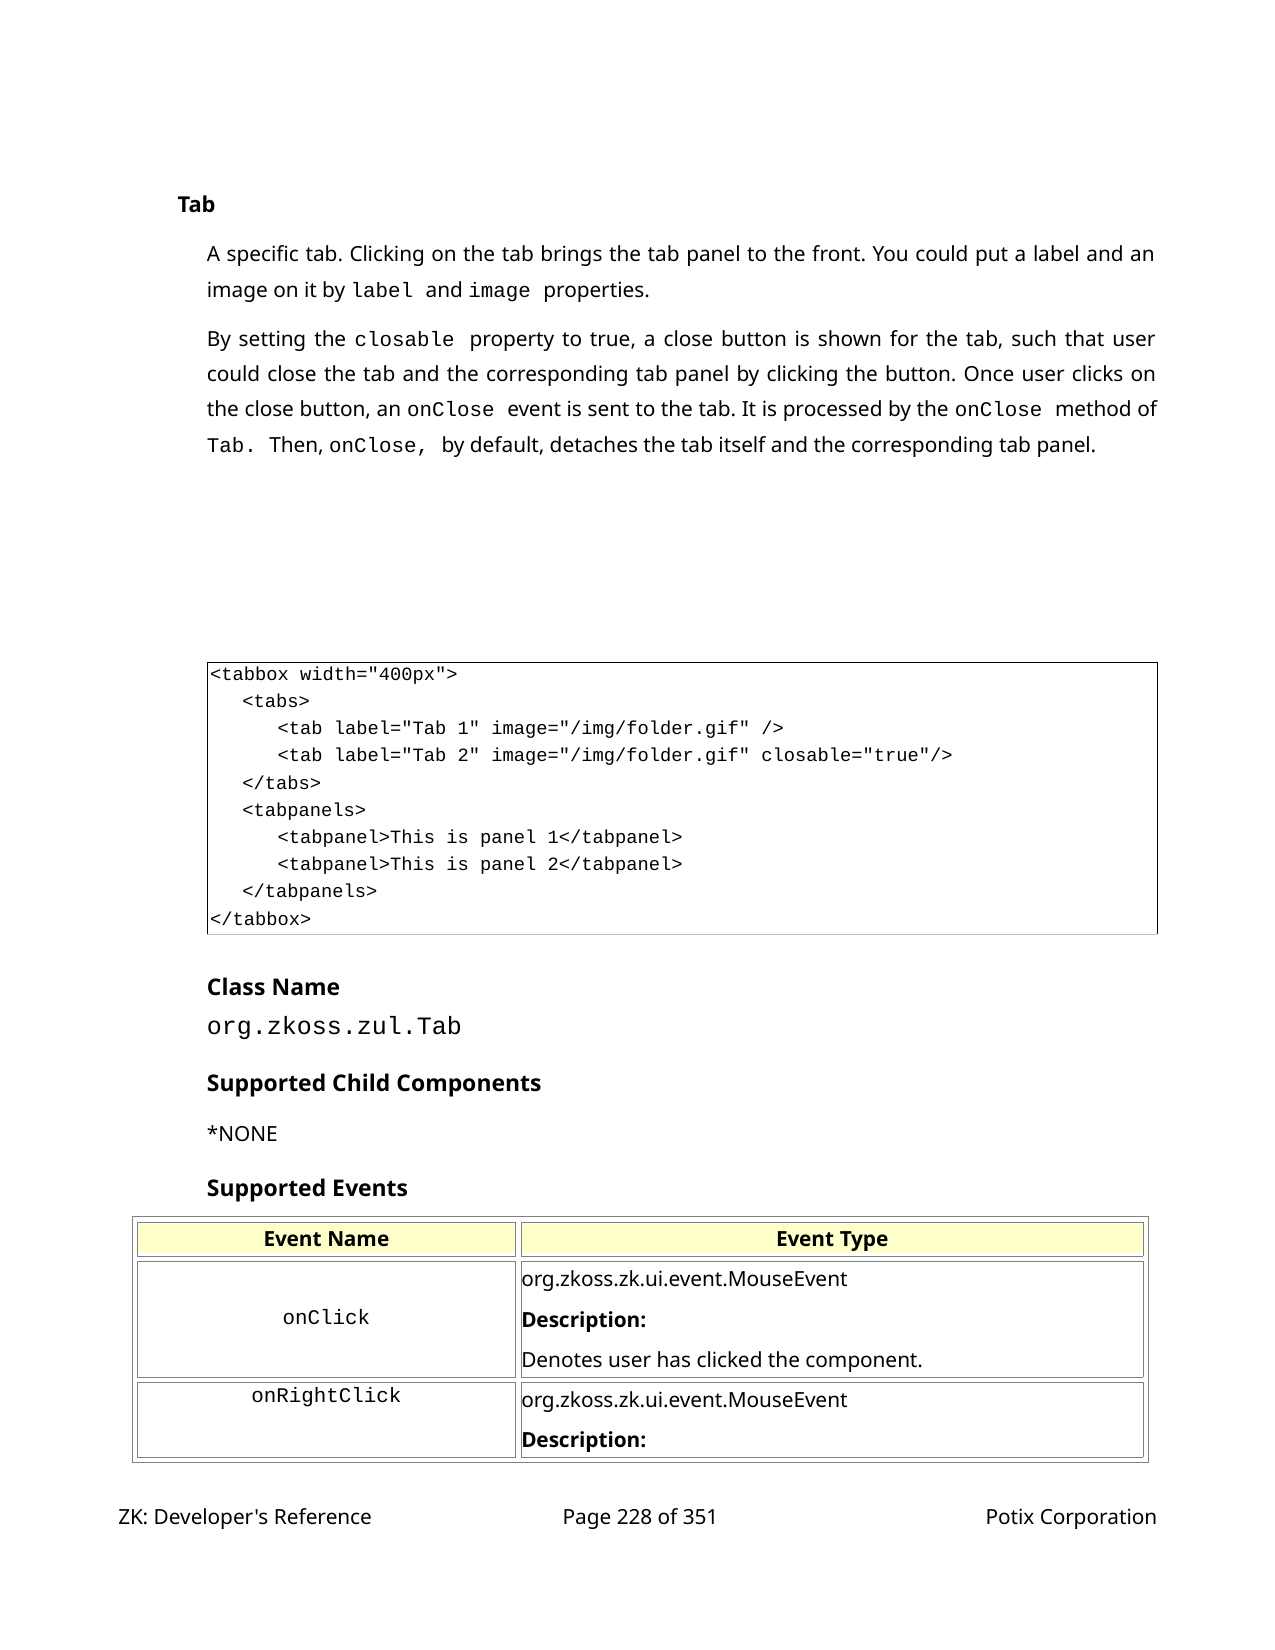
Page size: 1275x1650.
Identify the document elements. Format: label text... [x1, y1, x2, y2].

text <tab label="Tab 1" image="/img/folder.gif" /> [208, 716, 1157, 740]
text org.zkoss.zul.Tab [207, 1014, 1157, 1042]
text </tabpanels> [208, 879, 1157, 903]
text *NONE [207, 1119, 1157, 1147]
text A specific tab. Clicking on the tab brings the tab panel to the front. You could put a label and an image on it by label and image properties. [207, 239, 1157, 303]
text By setting the closable property to true, a close button is shown for the tab, such that user could close the tab and the corresponding tab panel by clicking the button. Once user clicks on the close button, an onClose event is sent to the tab. It is processed by the onClose method of Tab. Then, onClose, by default, detaches the tab itself and the corresponding tab panel. [207, 324, 1157, 459]
text <tabpanel>This is panel 1</tabpanel> [208, 825, 1157, 849]
subtitle Supported Events [207, 1172, 1157, 1204]
subtitle Supported Child Components [207, 1067, 1157, 1098]
text <tabpanels> [208, 798, 1157, 822]
text <tabbox width="400px"> [208, 663, 1157, 686]
text </tabbox> [208, 906, 1157, 934]
text <tabpanel>This is panel 2</tabpanel> [208, 852, 1157, 876]
table_cell org.zkoss.zk.ui.event.MouseEvent Description: [518, 1377, 1146, 1457]
table_header Event Name [134, 1217, 518, 1256]
subtitle Tab [177, 189, 1157, 219]
text </tabs> [208, 771, 1157, 795]
text <tabs> [208, 689, 1157, 713]
subtitle Class Name [207, 970, 1157, 1002]
table_cell org.zkoss.zk.ui.event.MouseEvent Description: Denotes user has clicked the component. [518, 1256, 1146, 1377]
table_cell onRightClick [134, 1377, 518, 1457]
table_header Event Type [518, 1217, 1146, 1256]
text <tab label="Tab 2" image="/img/folder.gif" closable="true"/> [208, 743, 1157, 768]
table_cell onClick [134, 1256, 518, 1377]
